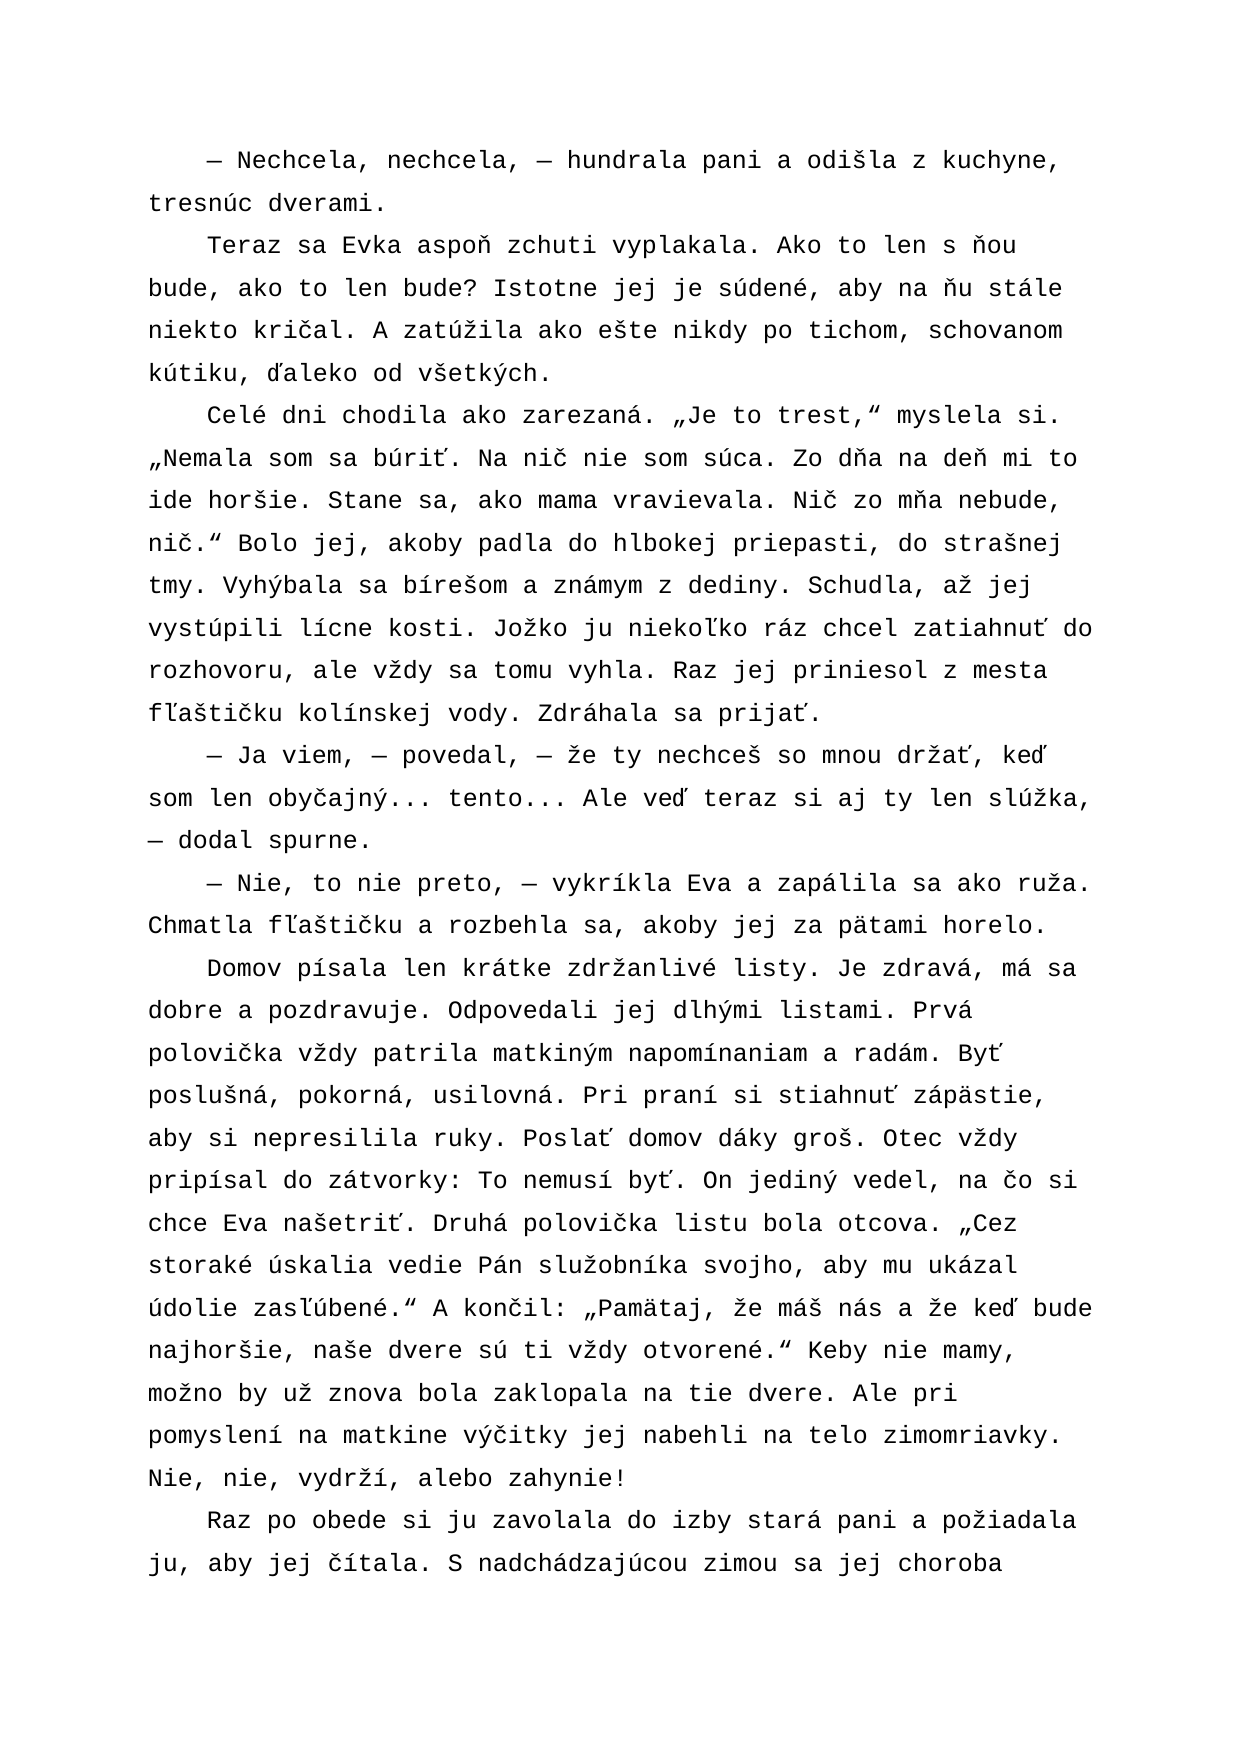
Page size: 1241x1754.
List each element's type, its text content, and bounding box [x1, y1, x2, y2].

text Celé dni chodila ako zarezaná. „Je to trest,“ myslela si. „Nemala som sa búriť. Na nič nie som súca. Zo dňa na deň mi to ide horšie. Stane sa, ako mama vravievala. Nič zo mňa nebude, nič.“ Bolo jej, akoby padla do hlbokej priepasti, do strašnej tmy. Vyhýbala sa bírešom a známym z dediny. Schudla, až jej vystúpili lícne kosti. Jožko ju niekoľko ráz chcel zatiahnuť do rozhovoru, ale vždy sa tomu vyhla. Raz jej priniesol z mesta fľaštičku kolínskej vody. Zdráhala sa prijať. [148, 403, 1093, 728]
text — Nechcela, nechcela, — hundrala pani a odišla z kuchyne, tresnúc dverami. [148, 148, 1093, 218]
text Domov písala len krátke zdržanlivé listy. Je zdravá, má sa dobre a pozdravuje. Odpovedali jej dlhými listami. Prvá polovička vždy patrila matkiným napomínaniam a radám. Byť poslušná, pokorná, usilovná. Pri praní si stiahnuť zápästie, aby si nepresilila ruky. Poslať domov dáky groš. Otec vždy pripísal do zátvorky: To nemusí byť. On jediný vedel, na čo si chce Eva našetriť. Druhá polovička listu bola otcova. „Cez storaké úskalia vedie Pán služobníka svojho, aby mu ukázal údolie zasľúbené.“ A končil: „Pamätaj, že máš nás a že keď bude najhoršie, naše dvere sú ti vždy otvorené.“ Keby nie mamy, možno by už znova bola zaklopala na tie dvere. Ale pri pomyslení na matkine výčitky jej nabehli na telo zimomriavky. Nie, nie, vydrží, alebo zahynie! [148, 955, 1093, 1493]
text Teraz sa Evka aspoň zchuti vyplakala. Ako to len s ňou bude, ako to len bude? Istotne jej je súdené, aby na ňu stále niekto kričal. A zatúžila ako ešte nikdy po tichom, schovanom kútiku, ďaleko od všetkých. [148, 233, 1093, 388]
text — Nie, to nie preto, — vykríkla Eva a zapálila sa ako ruža. Chmatla fľaštičku a rozbehla sa, akoby jej za pätami horelo. [148, 870, 1093, 941]
text — Ja viem, — povedal, — že ty nechceš so mnou držať, keď som len obyčajný... tento... Ale veď teraz si aj ty len slúžka, — dodal spurne. [148, 743, 1093, 856]
text Raz po obede si ju zavolala do izby stará pani a požiadala ju, aby jej čítala. S nadchádzajúcou zimou sa jej choroba [148, 1508, 1093, 1578]
